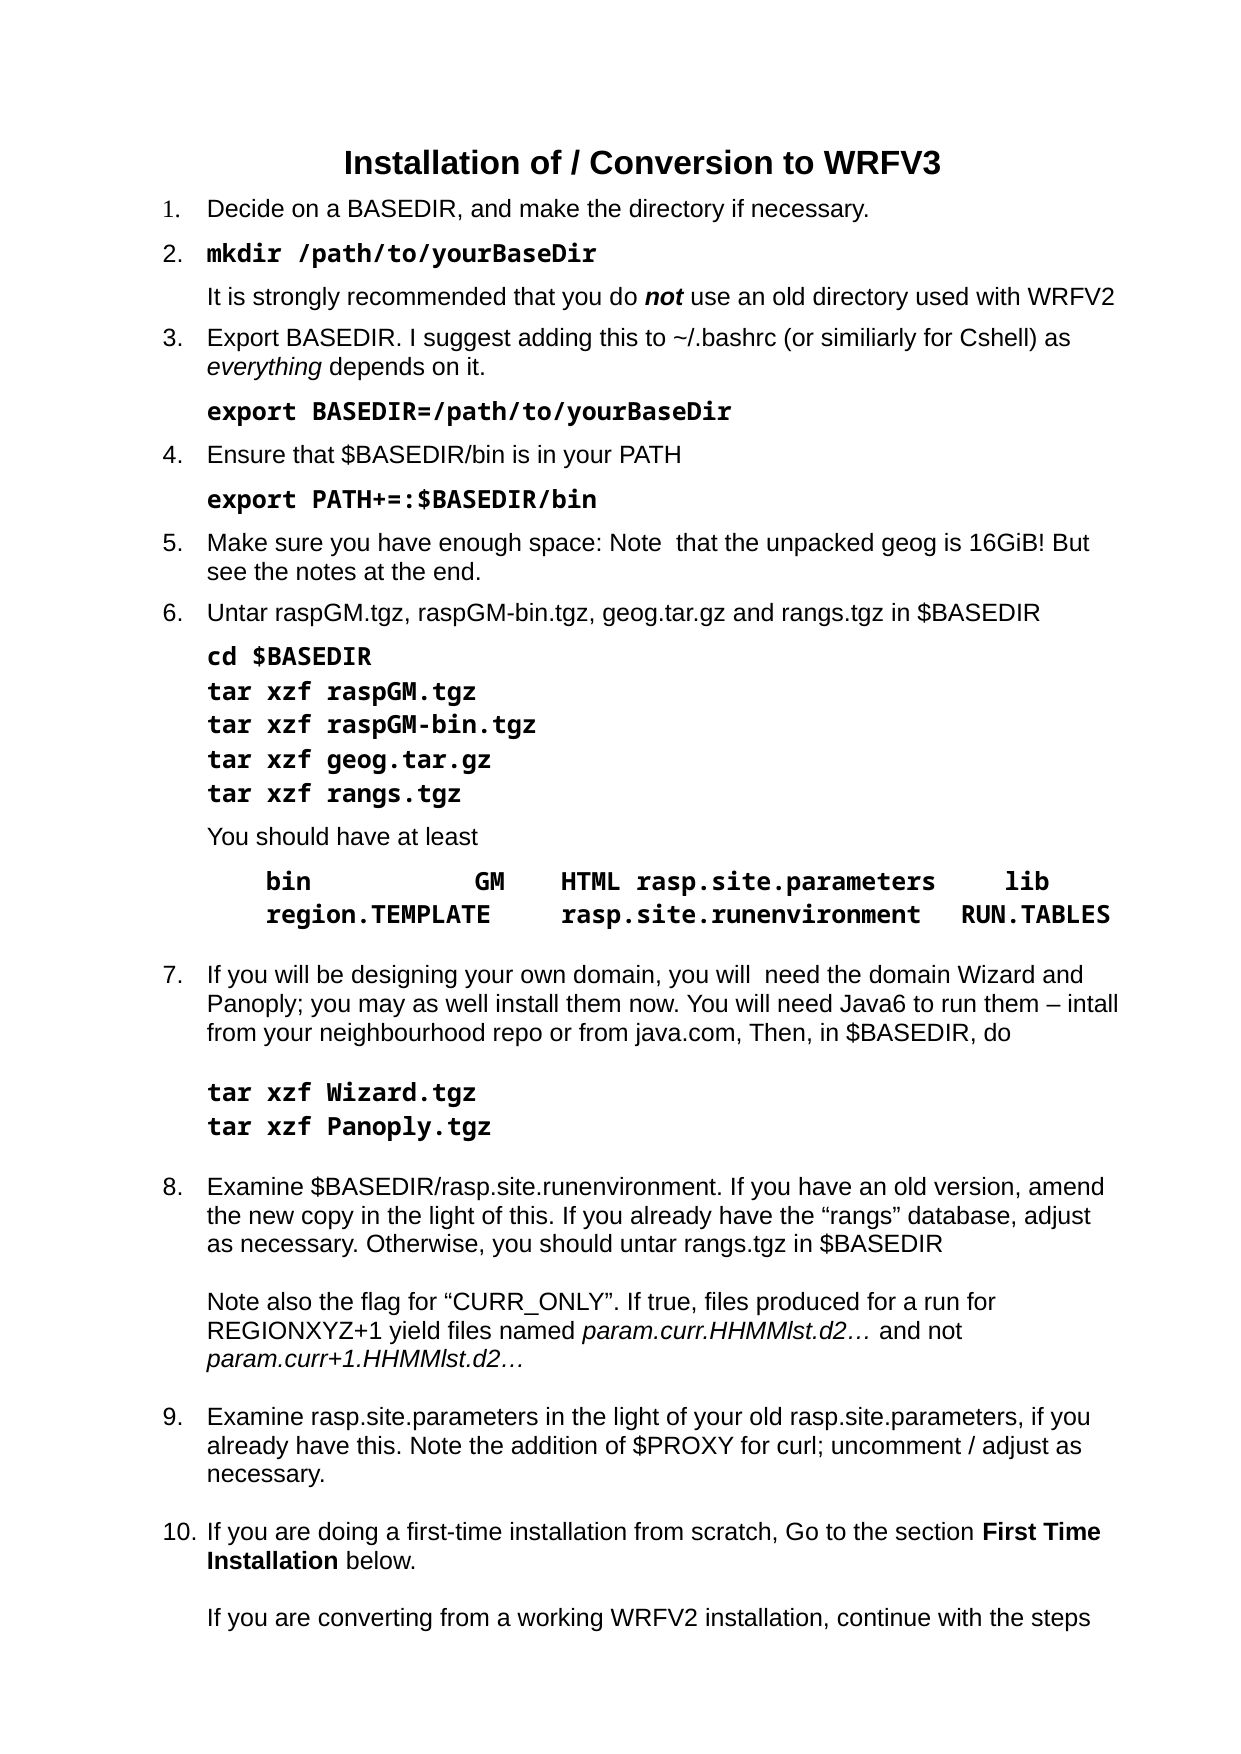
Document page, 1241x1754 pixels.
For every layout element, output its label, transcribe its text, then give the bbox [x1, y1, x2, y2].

list tar xzf Wizard.tgz [156, 1075, 1122, 1109]
list cd $BASEDIR [156, 639, 1122, 673]
list tar xzf geog.tar.gz [156, 741, 1122, 775]
list Examine rasp.site.parameters in the light of your old rasp.site.parameters, if you already have this. Note the addition of $PROXY for curl; uncomment / adjust as necessary. [156, 1402, 1122, 1488]
text region.TEMPLATE rasp.site.runenvironment RUN.TABLES [266, 897, 1122, 931]
list Export BASEDIR. I suggest adding this to ~/.bashrc (or similiarly for Cshell) as everything depends on it. [156, 323, 1122, 381]
list It is strongly recommended that you do not use an old directory used with WRFV2 [156, 282, 1122, 311]
list Note also the flag for “CURR_ONLY”. If true, files produced for a run for REGIONXYZ+1 yield files named param.curr.HHMMlst.d2… and not param.curr+1.HHMMlst.d2… [156, 1287, 1122, 1373]
list tar xzf raspGM-bin.tgz [156, 707, 1122, 741]
list tar xzf rangs.tgz [156, 775, 1122, 809]
subtitle Installation of / Conversion to WRFV3 [118, 143, 1122, 182]
list mkdir /path/to/yourBaseDir [156, 236, 1122, 270]
list Examine $BASEDIR/rasp.site.runenvironment. If you have an old version, amend the new copy in the light of this. If you already have the “rangs” database, adjust as necessary. Otherwise, you should untar rangs.tgz in $BASEDIR [156, 1172, 1122, 1258]
list Ensure that $BASEDIR/bin is in your PATH [156, 440, 1122, 469]
list tar xzf raspGM.tgz [156, 673, 1122, 707]
text bin GM HTML rasp.site.parameters lib [266, 863, 1122, 897]
list export BASEDIR=/path/to/yourBaseDir [156, 393, 1122, 427]
list Decide on a BASEDIR, and make the directory if necessary. [156, 194, 1122, 223]
list If you are converting from a working WRFV2 installation, continue with the steps [156, 1603, 1122, 1632]
text You should have at least [207, 822, 1122, 851]
list tar xzf Panoply.tgz [156, 1109, 1122, 1143]
list export PATH+=:$BASEDIR/bin [156, 481, 1122, 515]
list Untar raspGM.tgz, raspGM-bin.tgz, geog.tar.gz and rangs.tgz in $BASEDIR [156, 598, 1122, 627]
list If you will be designing your own domain, you will need the domain Wizard and Panoply; you may as well install them now. You will need Java6 to run them – intall from your neighbourhood repo or from java.com, Then, in $BASEDIR, do [156, 960, 1122, 1046]
list Make sure you have enough space: Note that the unpacked geog is 16GiB! But see the notes at the end. [156, 528, 1122, 585]
list If you are doing a first-time installation from scratch, Go to the section First Time Installation below. [156, 1517, 1122, 1574]
